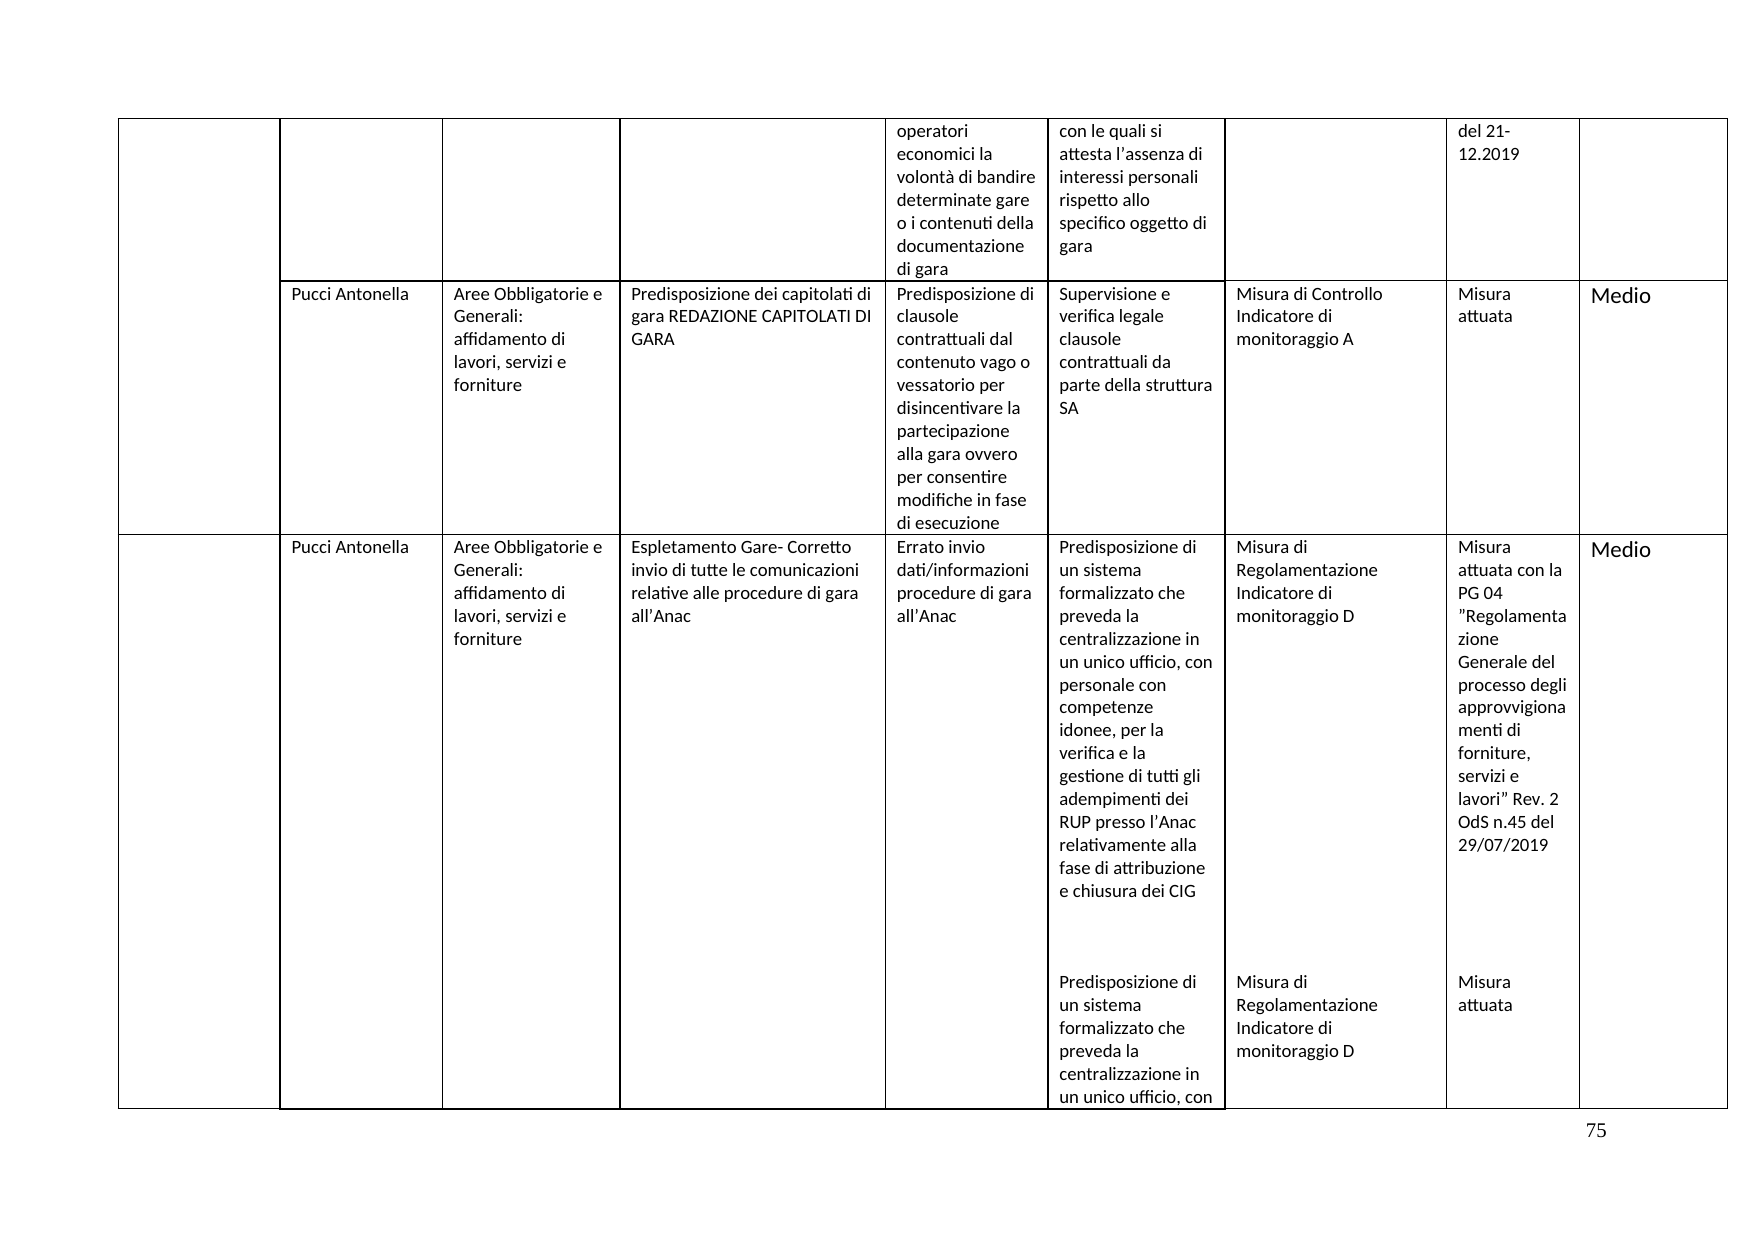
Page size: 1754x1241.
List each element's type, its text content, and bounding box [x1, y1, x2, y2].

table_cell con le quali si attesta l’assenza di interessi personali rispetto allo specifico oggetto di gara [1049, 119, 1224, 280]
table_cell [119, 119, 279, 534]
table_cell [281, 119, 442, 280]
table_cell Medio [1580, 281, 1727, 534]
table_cell [1226, 119, 1446, 280]
table_cell Pucci Antonella [281, 282, 442, 534]
table_cell [119, 535, 279, 1108]
table_cell Espletamento Gare- Corretto invio di tutte le comunicazioni relative alle procedure di gara all’Anac [621, 535, 885, 1108]
table_cell Medio [1580, 535, 1727, 1108]
table_cell operatori economici la volontà di bandire determinate gare o i contenuti della documentazione di gara [886, 119, 1047, 280]
table_cell Misura attuata [1447, 281, 1579, 534]
table_cell del 21-12.2019 [1447, 119, 1579, 280]
table_cell Errato invio dati/informazioni procedure di gara all’Anac [886, 535, 1047, 1108]
table_cell [443, 119, 619, 280]
table_cell Predisposizione di clausole contrattuali dal contenuto vago o vessatorio per disincentivare la partecipazione alla gara ovvero per consentire modifiche in fase di esecuzione [886, 282, 1047, 534]
table_cell Misura di Controllo Indicatore di monitoraggio A [1226, 281, 1446, 534]
table_cell Predisposizione di un sistema formalizzato che preveda la centralizzazione in un unico ufficio, con personale con competenze idonee, per la verifica e la gestione di tutti gli adempimenti dei RUP presso l’Anac relativamente alla fase di attribuzione e chiusura dei CIG Predisposizione di un sistema formalizzato che preveda la centralizzazione in un unico ufficio, con [1049, 535, 1224, 1108]
table_cell [1580, 119, 1727, 280]
table_cell Supervisione e verifica legale clausole contrattuali da parte della struttura SA [1049, 282, 1224, 534]
table_cell Misura attuata con la PG 04 ”Regolamentazione Generale del processo degli approvvigionamenti di forniture, servizi e lavori” Rev. 2 OdS n.45 del 29/07/2019 Misura attuata [1447, 535, 1579, 1108]
table_cell Predisposizione dei capitolati di gara REDAZIONE CAPITOLATI DI GARA [621, 282, 885, 534]
table_cell Aree Obbligatorie e Generali: affidamento di lavori, servizi e forniture [443, 535, 619, 1108]
table_cell Pucci Antonella [281, 535, 442, 1108]
table_cell Aree Obbligatorie e Generali: affidamento di lavori, servizi e forniture [443, 282, 619, 534]
table_cell [621, 119, 885, 280]
table_cell Misura di Regolamentazione Indicatore di monitoraggio D Misura di Regolamentazione Indicatore di monitoraggio D [1226, 535, 1446, 1108]
